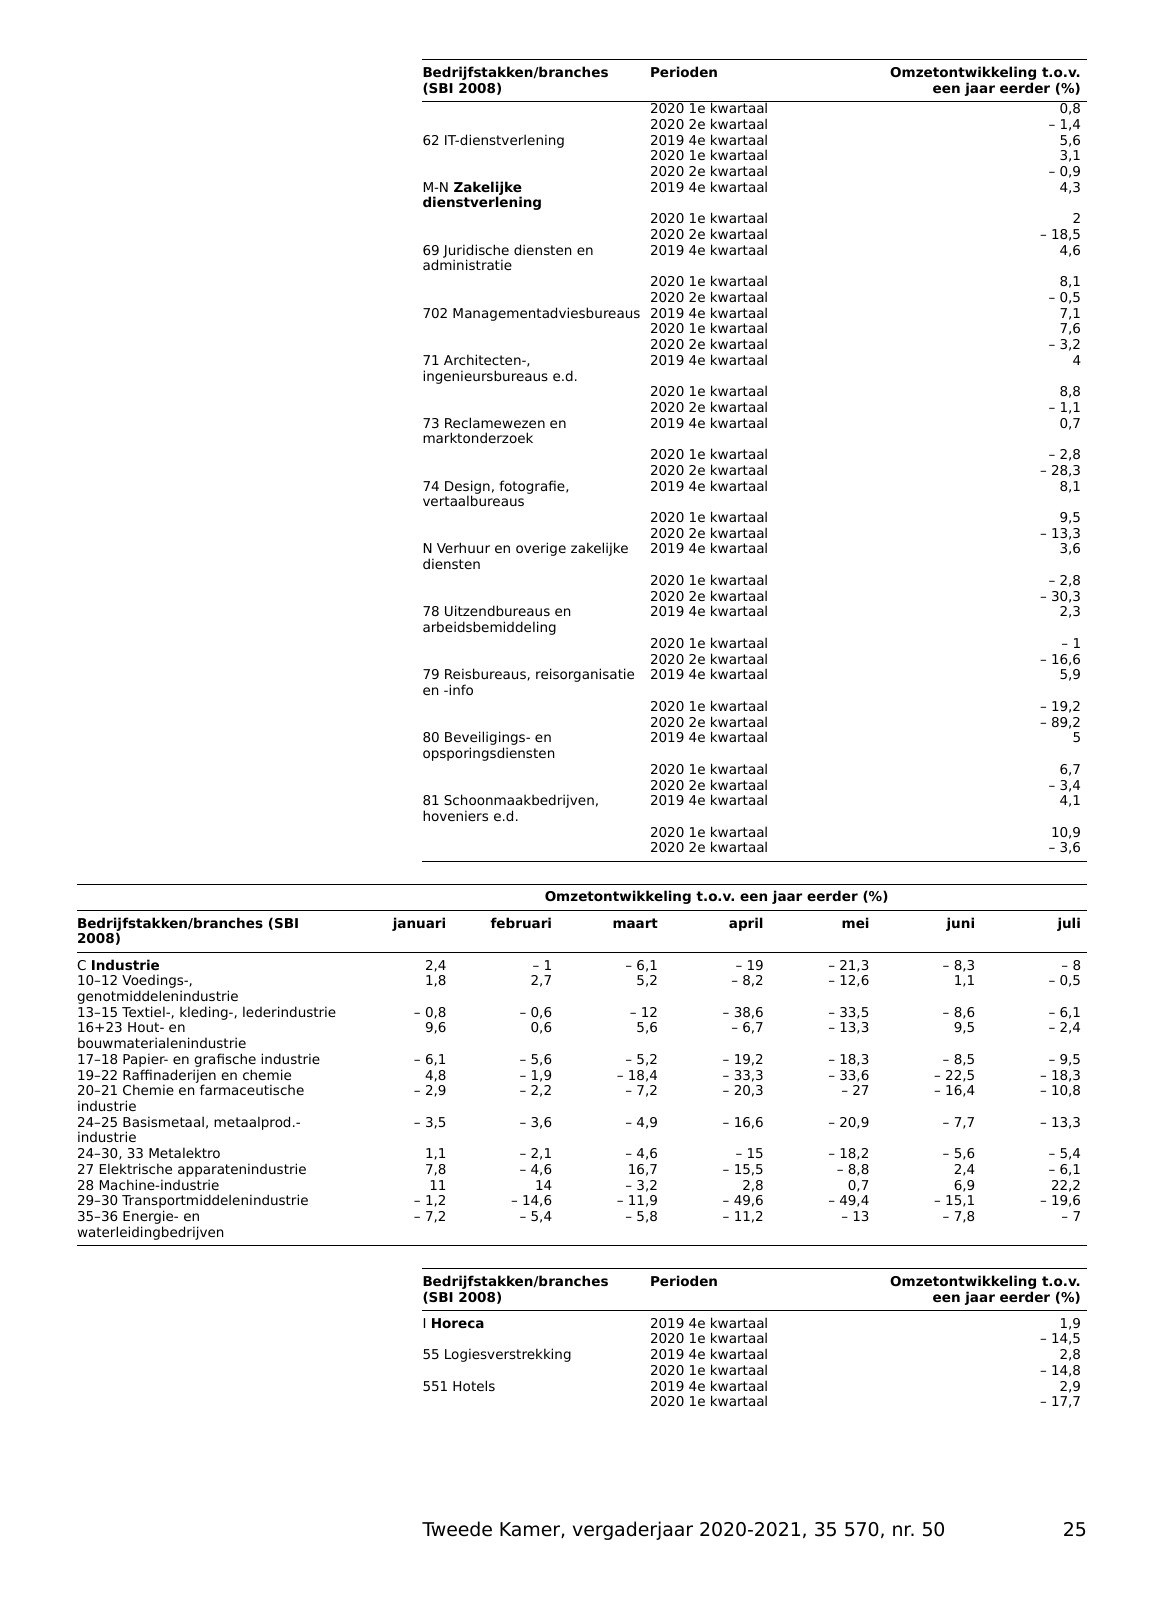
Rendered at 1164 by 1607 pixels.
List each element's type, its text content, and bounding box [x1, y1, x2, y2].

table_header Omzetontwikkeling t.o.v. een jaar eerder (%) [346, 885, 1087, 910]
table_cell 0,7 [865, 416, 1087, 447]
table_cell juni [875, 911, 981, 952]
table_cell 5,9 [865, 667, 1087, 699]
table_cell 3,6 [865, 541, 1087, 573]
table_cell – 0,5 [865, 290, 1087, 305]
table_cell 2020 2e kwartaal [644, 164, 865, 179]
table_cell 2019 4e kwartaal [644, 793, 865, 824]
table_cell – 2,9 [346, 1083, 452, 1114]
table_cell 2020 1e kwartaal [644, 321, 865, 337]
table_cell 2020 1e kwartaal [644, 148, 865, 164]
table_cell – 1,9 [452, 1068, 558, 1083]
table_cell 2019 4e kwartaal [644, 730, 865, 762]
table_cell 5,6 [865, 133, 1087, 148]
table_cell 79 Reisbureaus, reisorganisatie en -info [422, 667, 644, 699]
table_cell – 20,3 [664, 1083, 769, 1114]
table_cell [422, 102, 644, 117]
table_cell – 3,2 [865, 337, 1087, 353]
table_cell – 8,8 [769, 1162, 875, 1177]
table_cell – 5,4 [452, 1209, 558, 1245]
table_cell – 4,9 [558, 1115, 664, 1146]
table_cell 2019 4e kwartaal [644, 541, 865, 573]
table_cell 81 Schoonmaakbedrijven, hoveniers e.d. [422, 793, 644, 824]
table_cell – 8 [981, 953, 1087, 973]
table_cell 4,3 [865, 180, 1087, 211]
table_cell – 2,2 [452, 1083, 558, 1114]
table_cell 6,9 [875, 1178, 981, 1193]
table_cell 16,7 [558, 1162, 664, 1177]
table_cell 7,8 [346, 1162, 452, 1177]
table_cell [422, 321, 644, 337]
table_cell 2019 4e kwartaal [644, 1311, 865, 1331]
table_cell – 16,4 [875, 1083, 981, 1114]
table_cell – 13,3 [865, 526, 1087, 541]
table_cell 27 Elektrische apparatenindustrie [77, 1162, 346, 1177]
table_cell 1,1 [875, 973, 981, 1004]
table_cell – 49,4 [769, 1193, 875, 1209]
table_cell 2020 2e kwartaal [644, 589, 865, 604]
table_cell 2020 1e kwartaal [644, 825, 865, 840]
table_cell januari [346, 911, 452, 952]
table_cell [422, 211, 644, 227]
table_cell 69 Juridische diensten en administratie [422, 243, 644, 274]
table_cell – 14,6 [452, 1193, 558, 1209]
table_cell 0,8 [865, 102, 1087, 117]
table_cell – 18,3 [981, 1068, 1087, 1083]
table_cell – 13,3 [981, 1115, 1087, 1146]
table_cell 2020 2e kwartaal [644, 400, 865, 416]
table_cell 2020 1e kwartaal [644, 1331, 865, 1347]
table_cell – 6,7 [664, 1020, 769, 1052]
table_cell 55 Logiesverstrekking [422, 1347, 644, 1363]
table_cell – 15,1 [875, 1193, 981, 1209]
table_cell – 12 [558, 1005, 664, 1020]
table_cell 14 [452, 1178, 558, 1193]
table_cell 17–18 Papier- en grafische industrie [77, 1052, 346, 1067]
table_cell – 2,1 [452, 1146, 558, 1162]
table_cell 22,2 [981, 1178, 1087, 1193]
table_cell 29–30 Transportmiddelenindustrie [77, 1193, 346, 1209]
table_cell 2019 4e kwartaal [644, 604, 865, 636]
table_cell – 7,2 [346, 1209, 452, 1245]
table_cell – 5,6 [875, 1146, 981, 1162]
table_header Perioden [644, 60, 865, 101]
table_cell 2019 4e kwartaal [644, 416, 865, 447]
table_cell 8,1 [865, 479, 1087, 510]
table_cell – 3,6 [865, 840, 1087, 861]
table_cell – 15,5 [664, 1162, 769, 1177]
table_cell – 5,2 [558, 1052, 664, 1067]
table_cell 10,9 [865, 825, 1087, 840]
table_cell – 6,1 [558, 953, 664, 973]
table_cell – 5,6 [452, 1052, 558, 1067]
table_cell – 11,9 [558, 1193, 664, 1209]
table_cell 2020 1e kwartaal [644, 447, 865, 463]
table_cell – 18,5 [865, 227, 1087, 242]
table_cell [422, 651, 644, 667]
table_cell 24–30, 33 Metalektro [77, 1146, 346, 1162]
table_cell 2020 1e kwartaal [644, 211, 865, 227]
table_cell C Industrie [77, 953, 346, 973]
table_cell 2020 1e kwartaal [644, 274, 865, 290]
table_cell – 6,1 [981, 1005, 1087, 1020]
table_cell 1,1 [346, 1146, 452, 1162]
table_cell [422, 337, 644, 353]
table_cell – 8,3 [875, 953, 981, 973]
table_cell 62 IT-dienstverlening [422, 133, 644, 148]
table_cell 702 Managementadviesbureaus [422, 305, 644, 321]
table_cell – 20,9 [769, 1115, 875, 1146]
table_cell – 7,8 [875, 1209, 981, 1245]
table_cell [422, 148, 644, 164]
table_cell – 2,8 [865, 573, 1087, 588]
table_cell – 18,3 [769, 1052, 875, 1067]
table_cell – 28,3 [865, 463, 1087, 478]
table_cell 2020 1e kwartaal [644, 1363, 865, 1378]
table_cell – 11,2 [664, 1209, 769, 1245]
table_cell [422, 589, 644, 604]
table_cell – 0,8 [346, 1005, 452, 1020]
table_cell [422, 463, 644, 478]
table_header Omzetontwikkeling t.o.v. een jaar eerder (%) [865, 1269, 1087, 1310]
table_cell 80 Beveiligings- en opsporingsdiensten [422, 730, 644, 762]
table_cell 3,1 [865, 148, 1087, 164]
table_cell – 2,8 [865, 447, 1087, 463]
table_cell – 5,4 [981, 1146, 1087, 1162]
table_cell [422, 400, 644, 416]
table_cell – 3,2 [558, 1178, 664, 1193]
table_cell 2019 4e kwartaal [644, 479, 865, 510]
table_cell – 1,2 [346, 1193, 452, 1209]
table_cell 2019 4e kwartaal [644, 180, 865, 211]
table_cell – 7,2 [558, 1083, 664, 1114]
table_cell 8,8 [865, 384, 1087, 400]
table_cell – 13 [769, 1209, 875, 1245]
table_cell 4,6 [865, 243, 1087, 274]
table_cell [422, 777, 644, 793]
table_cell – 0,5 [981, 973, 1087, 1004]
table_cell 7,1 [865, 305, 1087, 321]
table_cell 2019 4e kwartaal [644, 305, 865, 321]
table_cell 2019 4e kwartaal [644, 353, 865, 384]
table_cell 78 Uitzendbureaus en arbeidsbemiddeling [422, 604, 644, 636]
table_cell – 1,1 [865, 400, 1087, 416]
table_cell – 6,1 [981, 1162, 1087, 1177]
table_cell 2019 4e kwartaal [644, 1347, 865, 1363]
table_cell 2020 2e kwartaal [644, 290, 865, 305]
table_cell 2020 2e kwartaal [644, 117, 865, 132]
table_cell – 7,7 [875, 1115, 981, 1146]
table_cell [422, 1363, 644, 1378]
table_cell 2020 2e kwartaal [644, 337, 865, 353]
table_cell 2,8 [865, 1347, 1087, 1363]
table_cell [422, 384, 644, 400]
table_cell – 1 [865, 636, 1087, 651]
table_cell – 14,5 [865, 1331, 1087, 1347]
table_cell – 8,5 [875, 1052, 981, 1067]
table_cell – 10,8 [981, 1083, 1087, 1114]
table_header Bedrijfstakken/branches (SBI 2008) [422, 60, 644, 101]
table_cell 1,8 [346, 973, 452, 1004]
table_cell 2019 4e kwartaal [644, 1379, 865, 1394]
table_cell 16+23 Hout- en bouwmaterialenindustrie [77, 1020, 346, 1052]
table_cell – 16,6 [664, 1115, 769, 1146]
table_cell 2019 4e kwartaal [644, 667, 865, 699]
table_cell [422, 825, 644, 840]
table_cell [422, 510, 644, 526]
table_cell 2,3 [865, 604, 1087, 636]
table_cell 9,5 [865, 510, 1087, 526]
table_cell 2020 2e kwartaal [644, 777, 865, 793]
table_cell 2,7 [452, 973, 558, 1004]
table_cell april [664, 911, 769, 952]
table_cell 74 Design, fotografie, vertaalbureaus [422, 479, 644, 510]
table_cell – 5,8 [558, 1209, 664, 1245]
table_cell [422, 573, 644, 588]
table_cell – 3,6 [452, 1115, 558, 1146]
table_cell 71 Architecten-, ingenieursbureaus e.d. [422, 353, 644, 384]
table_cell 4,8 [346, 1068, 452, 1083]
table_cell [422, 117, 644, 132]
table_cell – 0,9 [865, 164, 1087, 179]
table_cell – 8,6 [875, 1005, 981, 1020]
table_cell – 33,6 [769, 1068, 875, 1083]
table_cell [422, 526, 644, 541]
table_cell – 2,4 [981, 1020, 1087, 1052]
table_cell [422, 1394, 644, 1410]
table_cell 2,4 [346, 953, 452, 973]
table_cell – 3,4 [865, 777, 1087, 793]
table_cell 2019 4e kwartaal [644, 243, 865, 274]
table_cell [422, 1331, 644, 1347]
table_cell 4,1 [865, 793, 1087, 824]
table_cell – 17,7 [865, 1394, 1087, 1410]
table_cell – 33,5 [769, 1005, 875, 1020]
table_cell – 33,3 [664, 1068, 769, 1083]
table_cell – 7 [981, 1209, 1087, 1245]
table_cell 2020 1e kwartaal [644, 1394, 865, 1410]
table_cell [422, 636, 644, 651]
table_cell 24–25 Basismetaal, metaalprod.-industrie [77, 1115, 346, 1146]
table_cell – 18,4 [558, 1068, 664, 1083]
table_cell – 16,6 [865, 651, 1087, 667]
table_cell 10–12 Voedings-, genotmiddelenindustrie [77, 973, 346, 1004]
table_cell 35–36 Energie- en waterleidingbedrijven [77, 1209, 346, 1245]
table_cell – 0,6 [452, 1005, 558, 1020]
table_cell 9,5 [875, 1020, 981, 1052]
table_cell 2020 2e kwartaal [644, 840, 865, 861]
table_header Perioden [644, 1269, 865, 1310]
table_cell mei [769, 911, 875, 952]
table_cell – 1,4 [865, 117, 1087, 132]
table_cell – 9,5 [981, 1052, 1087, 1067]
table_cell 2020 1e kwartaal [644, 762, 865, 777]
table_cell 5,2 [558, 973, 664, 1004]
table_cell 19–22 Raffinaderijen en chemie [77, 1068, 346, 1083]
table_cell – 38,6 [664, 1005, 769, 1020]
table_cell 20–21 Chemie en farmaceutische industrie [77, 1083, 346, 1114]
table_cell 7,6 [865, 321, 1087, 337]
table_cell – 13,3 [769, 1020, 875, 1052]
table_cell – 49,6 [664, 1193, 769, 1209]
table_cell – 12,6 [769, 973, 875, 1004]
table_cell 28 Machine-industrie [77, 1178, 346, 1193]
table_cell 2020 2e kwartaal [644, 463, 865, 478]
table_cell Bedrijfstakken/branches (SBI 2008) [77, 911, 346, 952]
table_cell [422, 840, 644, 861]
table_cell N Verhuur en overige zakelijke diensten [422, 541, 644, 573]
table_header Omzetontwikkeling t.o.v. een jaar eerder (%) [865, 60, 1087, 101]
table_cell 551 Hotels [422, 1379, 644, 1394]
table_cell 2020 2e kwartaal [644, 714, 865, 730]
table_cell 2020 1e kwartaal [644, 573, 865, 588]
table_cell maart [558, 911, 664, 952]
table_cell 13–15 Textiel-, kleding-, lederindustrie [77, 1005, 346, 1020]
table_cell – 30,3 [865, 589, 1087, 604]
table_cell – 19,2 [664, 1052, 769, 1067]
table_cell [422, 164, 644, 179]
table_cell [422, 762, 644, 777]
table_header Bedrijfstakken/branches (SBI 2008) [422, 1269, 644, 1310]
table_cell [422, 714, 644, 730]
table_cell 2020 1e kwartaal [644, 636, 865, 651]
table_cell – 21,3 [769, 953, 875, 973]
table_cell 0,6 [452, 1020, 558, 1052]
table_cell 2020 1e kwartaal [644, 384, 865, 400]
table_cell 5,6 [558, 1020, 664, 1052]
table_cell 5 [865, 730, 1087, 762]
table_cell – 8,2 [664, 973, 769, 1004]
table_cell 2,4 [875, 1162, 981, 1177]
table_cell [422, 290, 644, 305]
table_cell – 18,2 [769, 1146, 875, 1162]
table_cell [422, 227, 644, 242]
table_cell – 1 [452, 953, 558, 973]
table_cell – 4,6 [452, 1162, 558, 1177]
table_cell 6,7 [865, 762, 1087, 777]
table_cell – 19,2 [865, 699, 1087, 714]
table_cell – 19 [664, 953, 769, 973]
table_cell 2020 2e kwartaal [644, 526, 865, 541]
table_cell – 3,5 [346, 1115, 452, 1146]
table_cell – 14,8 [865, 1363, 1087, 1378]
table_cell 11 [346, 1178, 452, 1193]
table_cell februari [452, 911, 558, 952]
table_cell 2 [865, 211, 1087, 227]
table_cell 2020 2e kwartaal [644, 651, 865, 667]
table_cell M-N Zakelijke dienstverlening [422, 180, 644, 211]
table_header [77, 885, 346, 910]
table_cell [422, 447, 644, 463]
table_cell – 27 [769, 1083, 875, 1114]
table_cell – 19,6 [981, 1193, 1087, 1209]
table_cell [422, 699, 644, 714]
table_cell 2019 4e kwartaal [644, 133, 865, 148]
table_cell 4 [865, 353, 1087, 384]
table_cell 9,6 [346, 1020, 452, 1052]
table_cell 2020 2e kwartaal [644, 227, 865, 242]
table_cell I Horeca [422, 1311, 644, 1331]
table_cell [422, 274, 644, 290]
table_cell 2,8 [664, 1178, 769, 1193]
table_cell – 6,1 [346, 1052, 452, 1067]
table_cell 2020 1e kwartaal [644, 510, 865, 526]
table_cell 8,1 [865, 274, 1087, 290]
table_cell – 15 [664, 1146, 769, 1162]
table_cell – 22,5 [875, 1068, 981, 1083]
table_cell 2020 1e kwartaal [644, 102, 865, 117]
table_cell 0,7 [769, 1178, 875, 1193]
table_cell 1,9 [865, 1311, 1087, 1331]
table_cell 73 Reclamewezen en marktonderzoek [422, 416, 644, 447]
table_cell – 4,6 [558, 1146, 664, 1162]
table_cell juli [981, 911, 1087, 952]
table_cell 2,9 [865, 1379, 1087, 1394]
table_cell – 89,2 [865, 714, 1087, 730]
table_cell 2020 1e kwartaal [644, 699, 865, 714]
